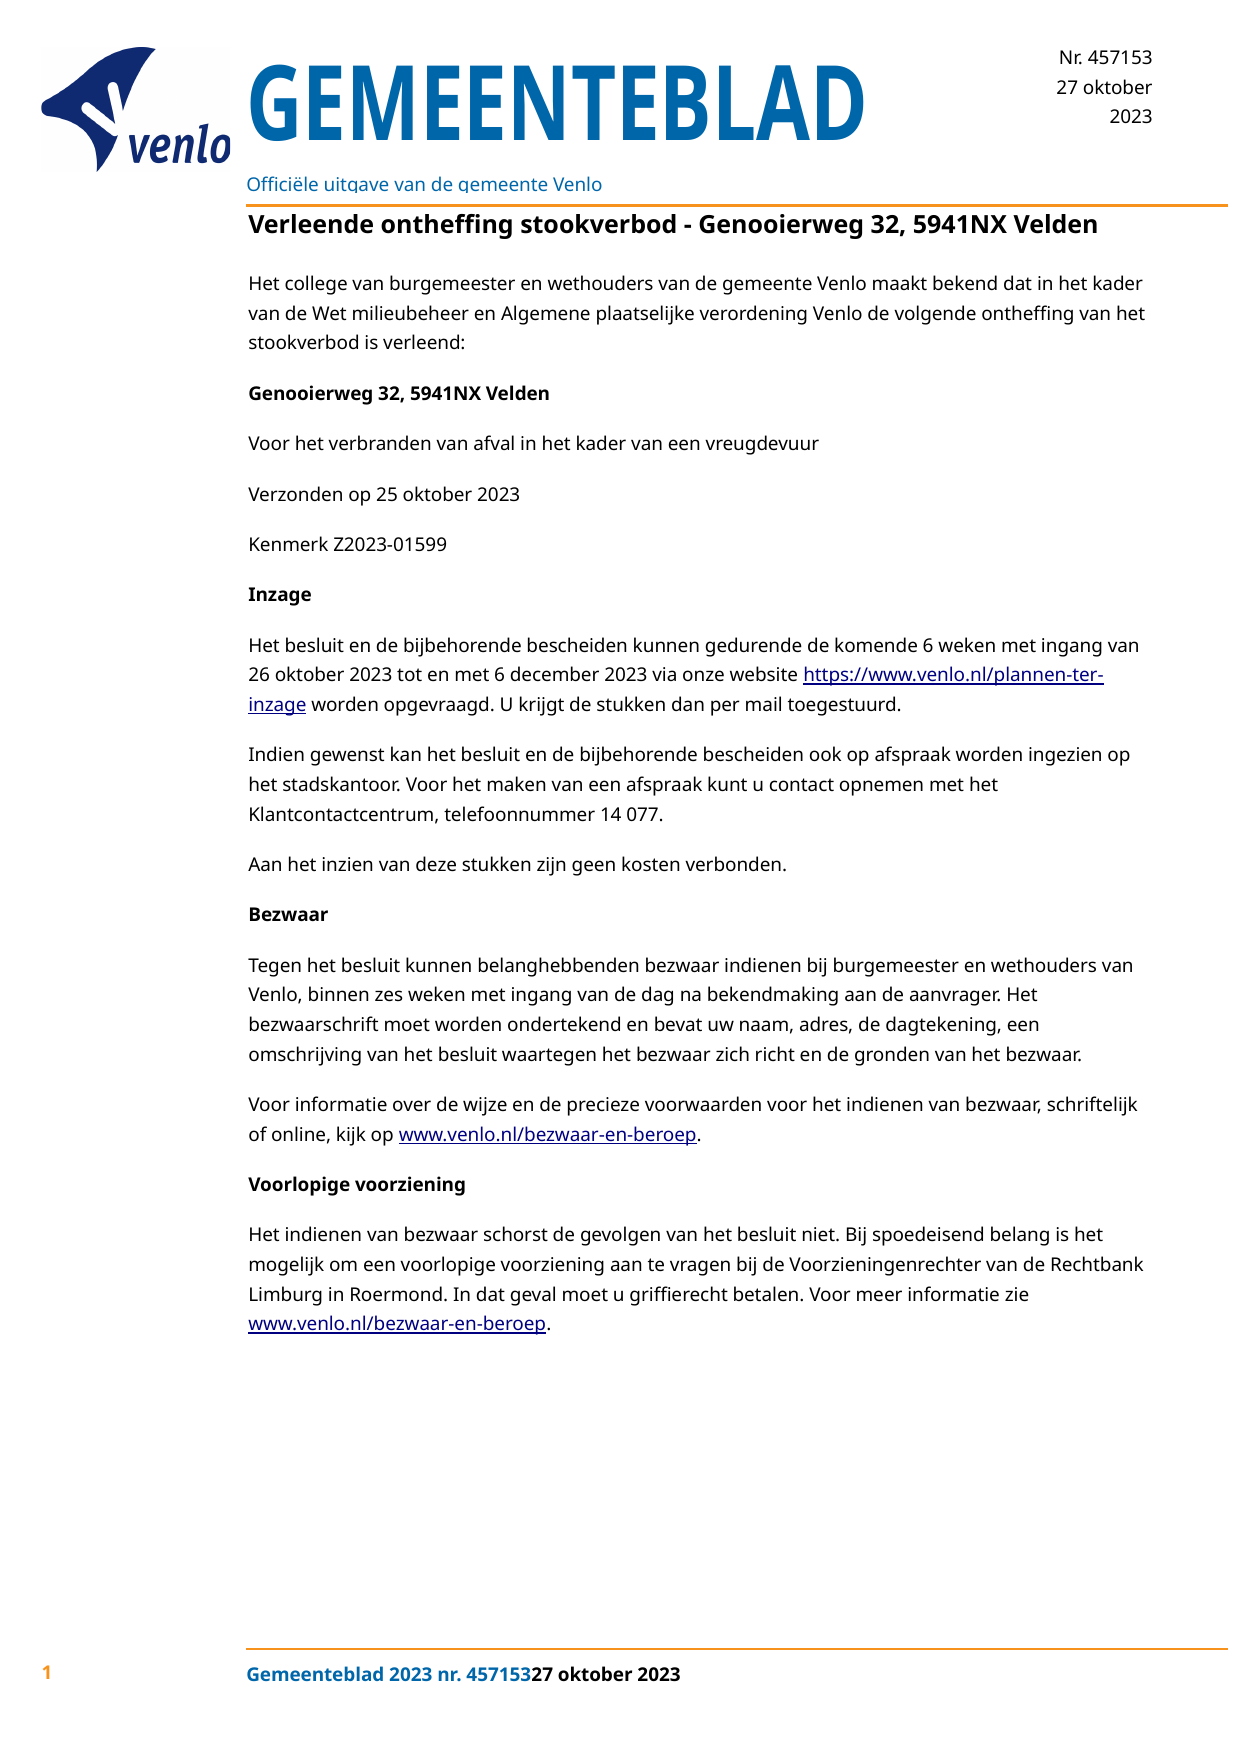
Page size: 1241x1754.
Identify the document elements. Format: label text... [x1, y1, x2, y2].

text Voorlopige voorziening [248, 1171, 1152, 1197]
text Aan het inzien van deze stukken zijn geen kosten verbonden. [248, 851, 1152, 877]
text Genooierweg 32, 5941NX Velden [248, 380, 1152, 406]
text Tegen het besluit kunnen belanghebbenden bezwaar indienen bij burgemeester en wethouders van Venlo, binnen zes weken met ingang van de dag na bekendmaking aan de aanvrager. Het bezwaarschrift moet worden ondertekend en bevat uw naam, adres, de dagtekening, een omschrijving van het besluit waartegen het bezwaar zich richt en de gronden van het bezwaar. [248, 952, 1152, 1066]
text Kenmerk Z2023-01599 [248, 531, 1152, 557]
text Indien gewenst kan het besluit en de bijbehorende bescheiden ook op afspraak worden ingezien op het stadskantoor. Voor het maken van een afspraak kunt u contact opnemen met het Klantcontactcentrum, telefoonnummer 14 077. [248, 742, 1152, 826]
text Het college van burgemeester en wethouders van de gemeente Venlo maakt bekend dat in het kader van de Wet milieubeheer en Algemene plaatselijke verordening Venlo de volgende ontheffing van het stookverbod is verleend: [248, 270, 1152, 355]
text Inzage [248, 582, 1152, 607]
text Voor informatie over de wijze en de precieze voorwaarden voor het indienen van bezwaar, schriftelijk of online, kijk op www.venlo.nl/bezwaar-en-beroep. [248, 1091, 1152, 1146]
picture [41, 47, 231, 172]
text Bezwaar [248, 902, 1152, 927]
text Voor het verbranden van afval in het kader van een vreugdevuur [248, 430, 1152, 456]
text Verzonden op 25 oktober 2023 [248, 481, 1152, 506]
text Verleende ontheffing stookverbod - Genooierweg 32, 5941NX Velden [248, 207, 1152, 241]
text Het indienen van bezwaar schorst de gevolgen van het besluit niet. Bij spoedeisend belang is het mogelijk om een voorlopige voorziening aan te vragen bij de Voorzieningenrechter van de Rechtbank Limburg in Roermond. In dat geval moet u griffierecht betalen. Voor meer informatie zie www.venlo.nl/bezwaar-en-beroep. [248, 1222, 1152, 1336]
text Het besluit en de bijbehorende bescheiden kunnen gedurende de komende 6 weken met ingang van 26 oktober 2023 tot en met 6 december 2023 via onze website https://www.venlo.nl/plannen-ter-inzage worden opgevraagd. U krijgt de stukken dan per mail toegestuurd. [248, 632, 1152, 717]
